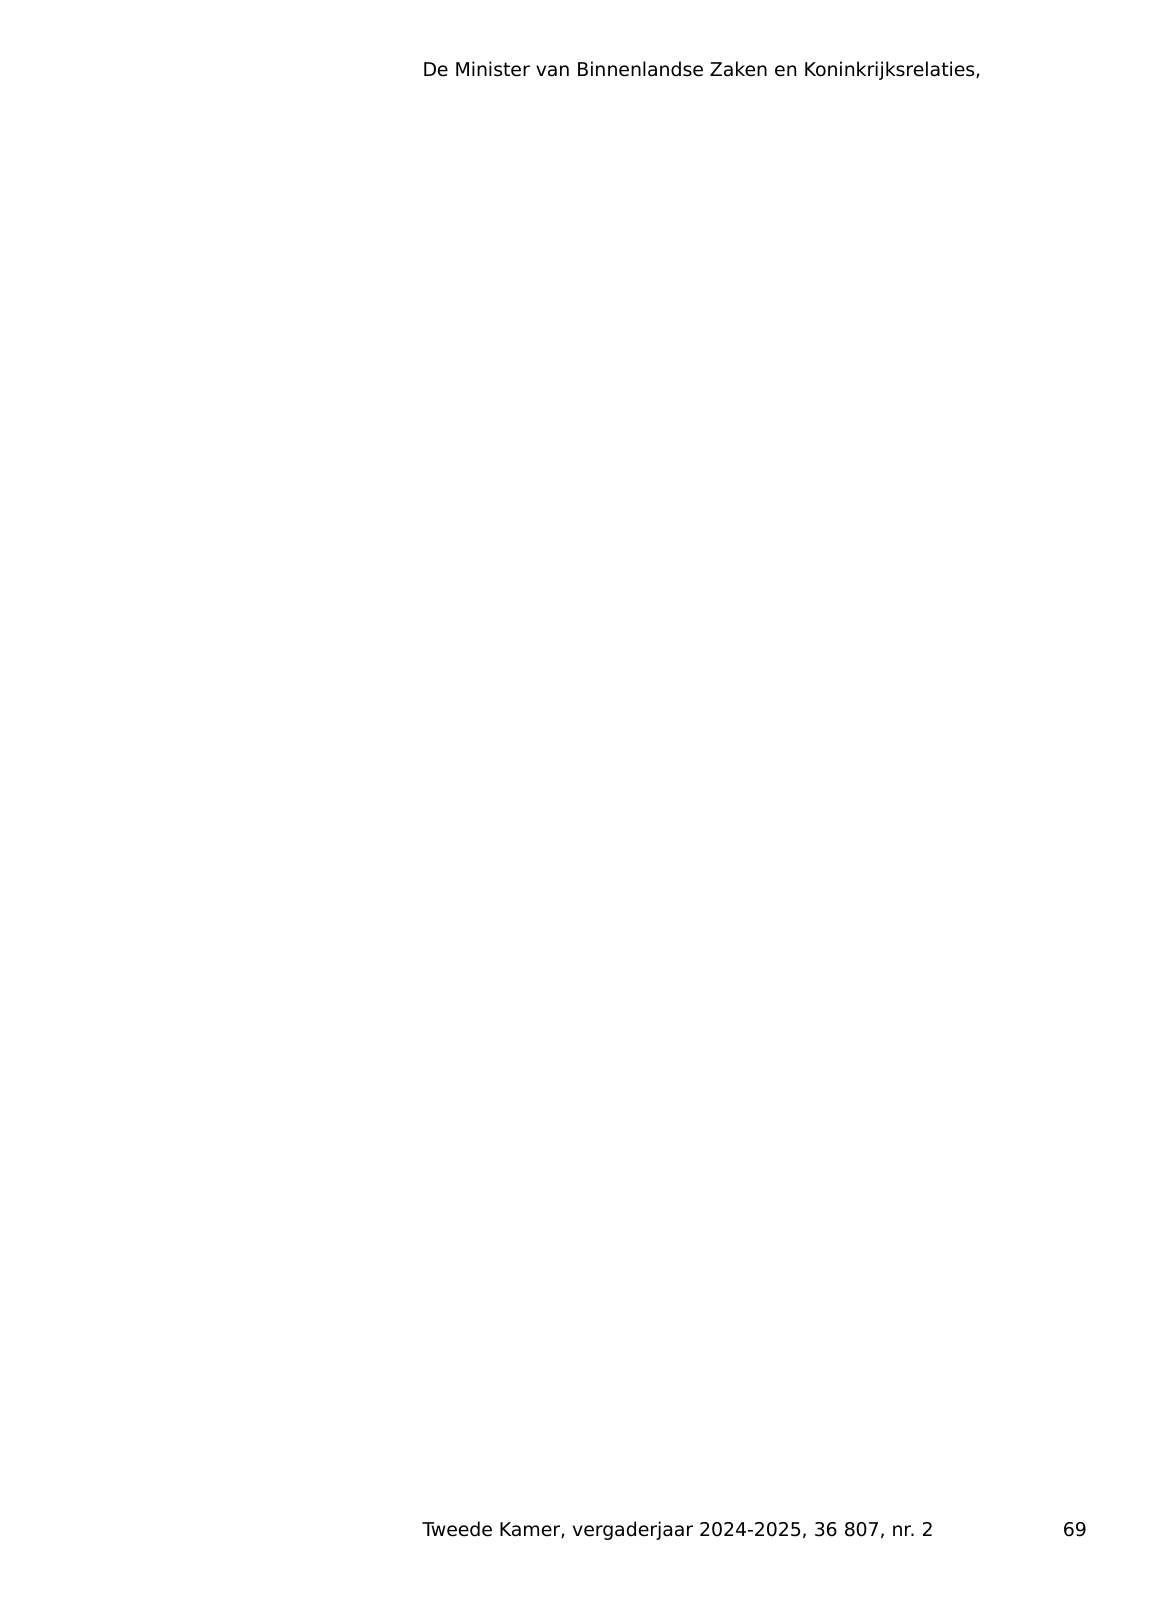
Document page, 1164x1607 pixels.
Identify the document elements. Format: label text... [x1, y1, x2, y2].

text De Minister van Binnenlandse Zaken en Koninkrijksrelaties, [422, 59, 1087, 81]
